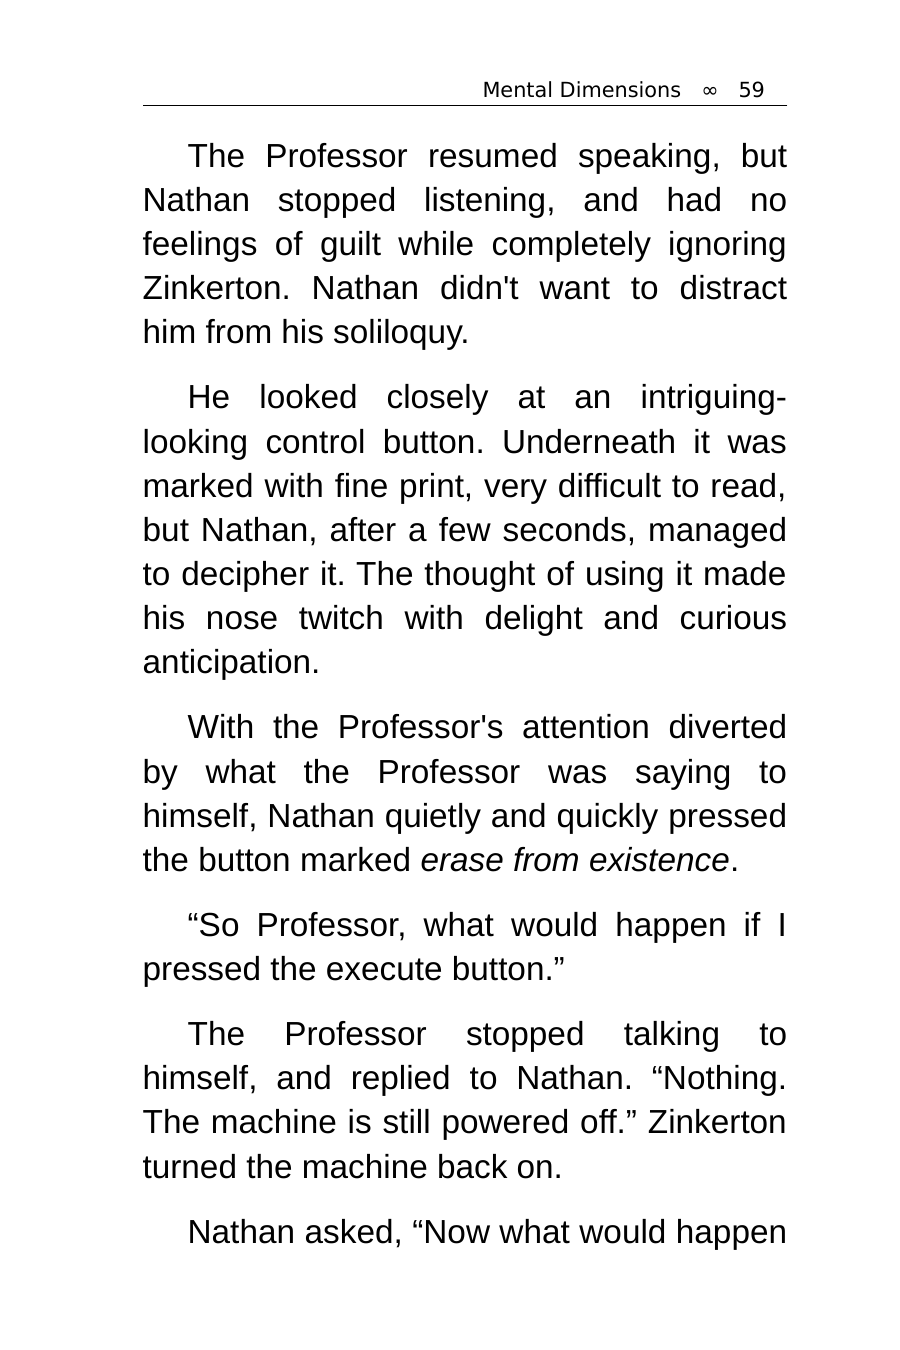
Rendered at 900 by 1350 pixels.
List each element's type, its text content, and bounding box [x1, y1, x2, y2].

text “So Professor, what would happen if I pressed the execute button.” [142, 905, 787, 988]
text The Professor stopped talking to himself, and replied to Nathan. “Nothing. The machine is still powered off.” Zinkerton turned the machine back on. [142, 1014, 787, 1185]
text Nathan asked, “Now what would happen [142, 1212, 787, 1250]
text With the Professor's attention diverted by what the Professor was saying to himself, Nathan quietly and quickly pressed the button marked erase from existence. [142, 708, 787, 878]
text The Professor resumed speaking, but Nathan stopped listening, and had no feelings of guilt while completely ignoring Zinkerton. Nathan didn't want to distract him from his soliloquy. [142, 136, 787, 351]
text He looked closely at an intriguing-looking control button. Underneath it was marked with fine print, very difficult to read, but Nathan, after a few seconds, managed to decipher it. The thought of using it made his nose twitch with delight and curious anticipation. [142, 378, 787, 681]
